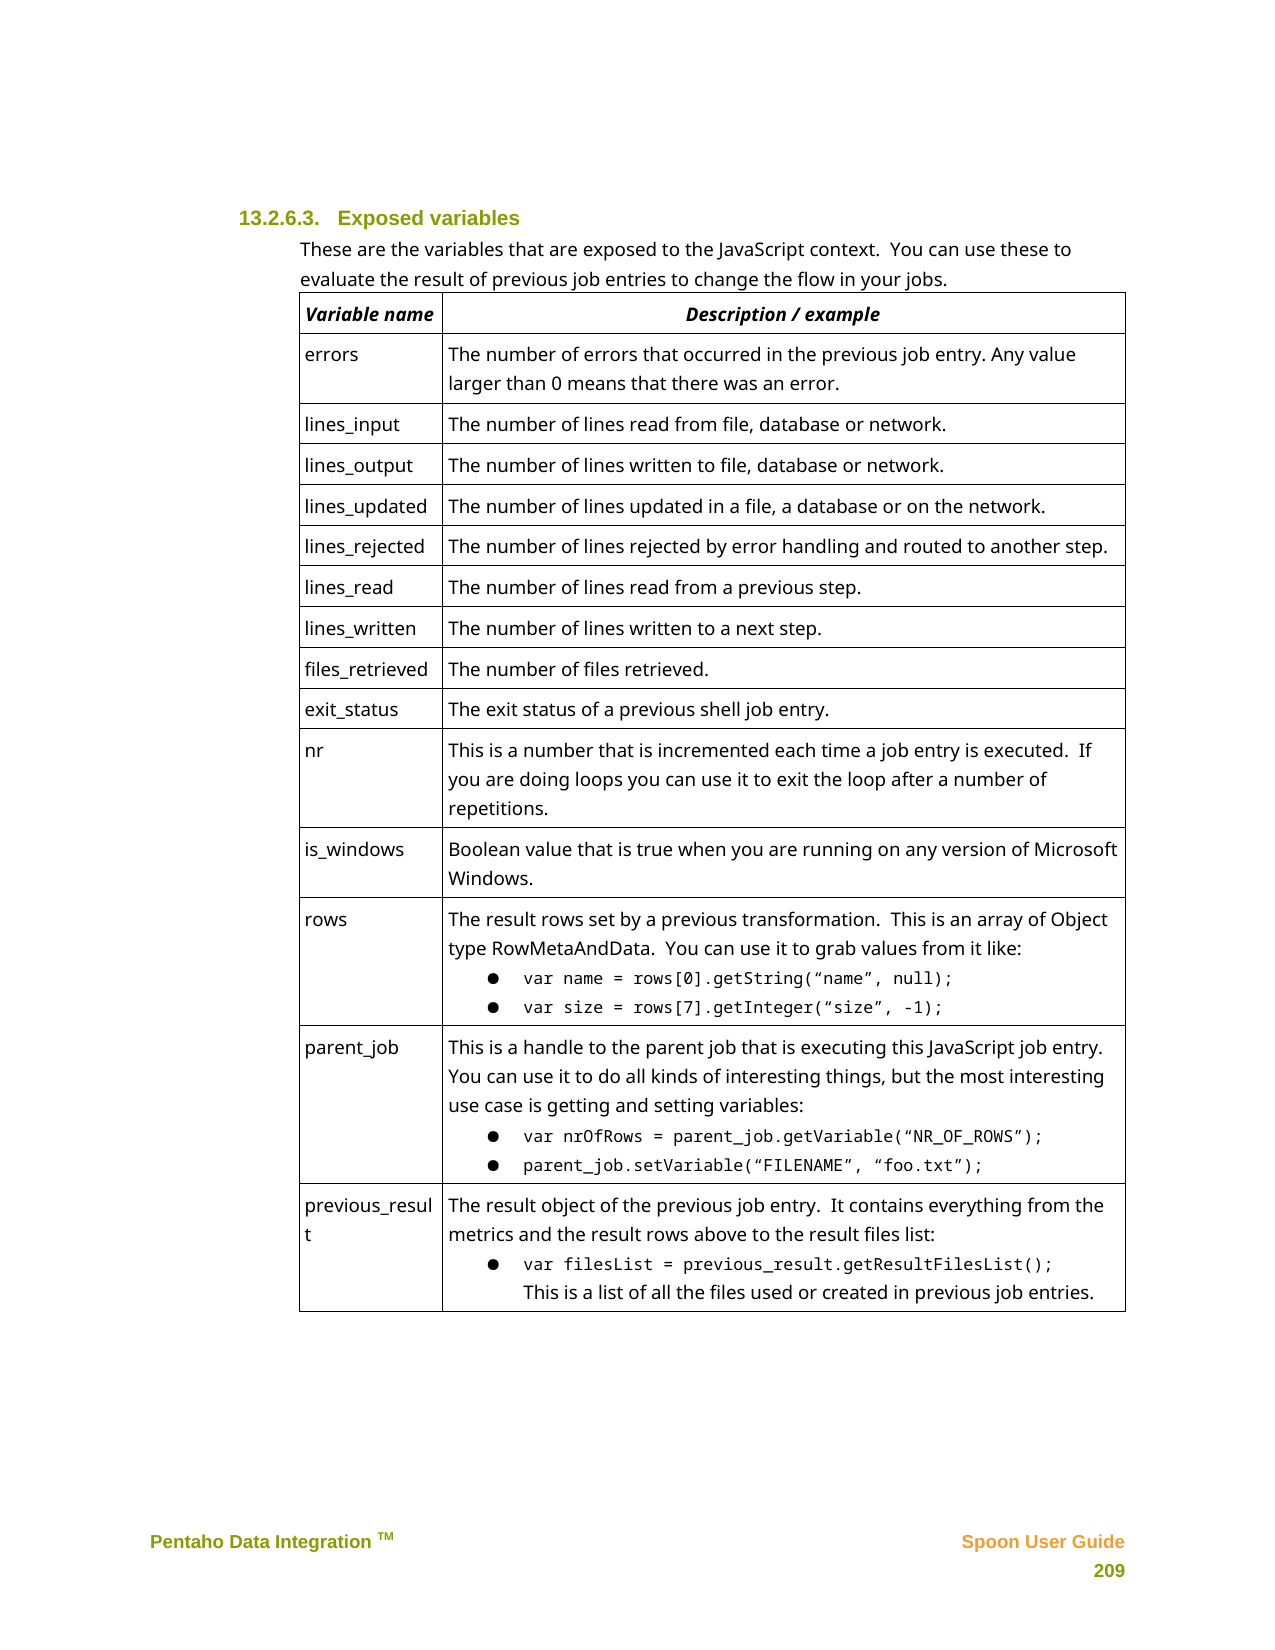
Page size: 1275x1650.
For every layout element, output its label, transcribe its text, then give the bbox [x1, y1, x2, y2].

table_cell The exit status of a previous shell job entry. [443, 689, 1125, 728]
table_cell This is a handle to the parent job that is executing this JavaScript job entry. You can use it to do all kinds of interesting things, but the most interesting use case is getting and setting variables: var nrOfRows = parent_job.getVariable(“NR_OF_ROWS”); parent_job.setVariable(“FILENAME”, “foo.txt”); [443, 1026, 1125, 1183]
table_cell The number of lines written to a next step. [443, 607, 1125, 647]
table_cell parent_job [300, 1026, 442, 1183]
table_cell files_retrieved [300, 648, 442, 687]
table_cell rows [300, 898, 442, 1025]
table_cell The number of lines read from file, database or network. [443, 404, 1125, 443]
table_cell lines_output [300, 444, 442, 484]
table_cell This is a number that is incremented each time a job entry is executed. If you are doing loops you can use it to exit the loop after a number of repetitions. [443, 729, 1125, 827]
table_header Variable name [300, 293, 442, 332]
table_cell The number of lines written to file, database or network. [443, 444, 1125, 484]
table_cell nr [300, 729, 442, 827]
table_cell lines_input [300, 404, 442, 443]
table_cell The result object of the previous job entry. It contains everything from the metrics and the result rows above to the result files list: var filesList = previous_result.getResultFilesList(); This is a list of all the files used or created in previous job entries. [443, 1184, 1125, 1311]
table_cell lines_written [300, 607, 442, 647]
table_cell previous_result [300, 1184, 442, 1311]
subtitle Exposed variables [239, 198, 1125, 233]
table_cell The result rows set by a previous transformation. This is an array of Object type RowMetaAndData. You can use it to grab values from it like: var name = rows[0].getString(“name”, null); var size = rows[7].getInteger(“size”, -1); [443, 898, 1125, 1025]
table_cell lines_rejected [300, 526, 442, 565]
table_cell exit_status [300, 689, 442, 728]
table_cell The number of errors that occurred in the previous job entry. Any value larger than 0 means that there was an error. [443, 334, 1125, 402]
table_cell The number of lines updated in a file, a database or on the network. [443, 485, 1125, 524]
table_cell The number of files retrieved. [443, 648, 1125, 687]
table_cell is_windows [300, 828, 442, 897]
table_cell The number of lines read from a previous step. [443, 566, 1125, 606]
table_header Description / example [443, 293, 1125, 332]
text These are the variables that are exposed to the JavaScript context. You can use these to evaluate the result of previous job entries to change the flow in your jobs. [300, 233, 1125, 292]
table_cell errors [300, 334, 442, 402]
table_cell lines_updated [300, 485, 442, 524]
table_cell lines_read [300, 566, 442, 606]
table_cell The number of lines rejected by error handling and routed to another step. [443, 526, 1125, 565]
table_cell Boolean value that is true when you are running on any version of Microsoft Windows. [443, 828, 1125, 897]
